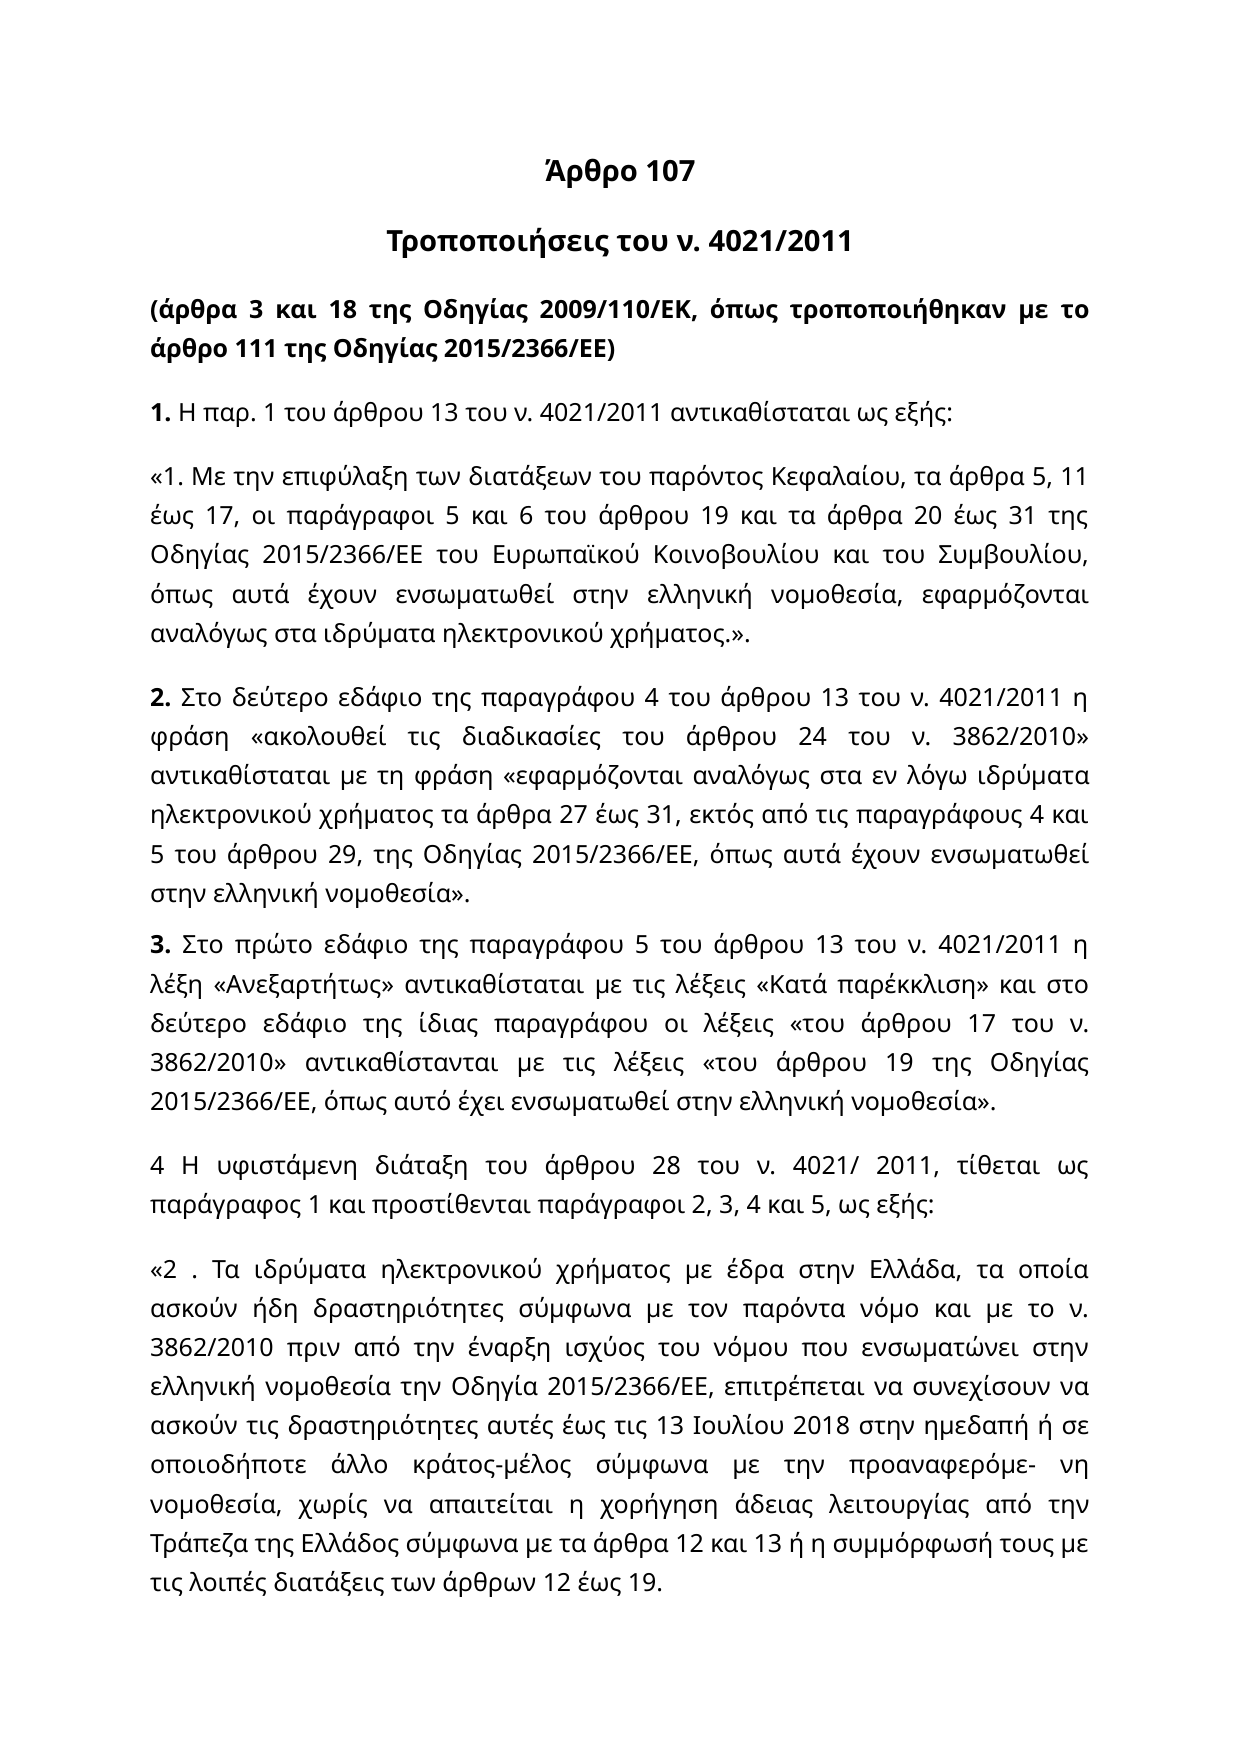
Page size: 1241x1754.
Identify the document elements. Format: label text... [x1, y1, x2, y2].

text «1. Με την επιφύλαξη των διατάξεων του παρόντος Κεφαλαίου, τα άρθρα 5, 11 έως 17, οι παράγραφοι 5 και 6 του άρθρου 19 και τα άρθρα 20 έως 31 της Οδηγίας 2015/2366/ΕΕ του Ευρωπαϊκού Κοινοβουλίου και του Συμβουλίου, όπως αυτά έχουν ενσωματωθεί στην ελληνική νομοθεσία, εφαρμόζονται αναλόγως στα ιδρύματα ηλεκτρονικού χρήματος.». [150, 459, 1090, 649]
text 2. Στο δεύτερο εδάφιο της παραγράφου 4 του άρθρου 13 του ν. 4021/2011 η φράση «ακολουθεί τις διαδικασίες του άρθρου 24 του ν. 3862/2010» αντικαθίσταται με τη φράση «εφαρμόζονται αναλόγως στα εν λόγω ιδρύματα ηλεκτρονικού χρήματος τα άρθρα 27 έως 31, εκτός από τις παραγράφους 4 και 5 του άρθρου 29, της Οδηγίας 2015/2366/ΕΕ, όπως αυτά έχουν ενσωματωθεί στην ελληνική νομοθεσία». [150, 679, 1090, 909]
text 4 Η υφιστάμενη διάταξη του άρθρου 28 του ν. 4021/ 2011, τίθεται ως παράγραφος 1 και προστίθενται παράγραφοι 2, 3, 4 και 5, ως εξής: [150, 1148, 1090, 1221]
text 1. Η παρ. 1 του άρθρου 13 του ν. 4021/2011 αντικαθίσταται ως εξής: [150, 394, 1090, 429]
text 3. Στο πρώτο εδάφιο της παραγράφου 5 του άρθρου 13 του ν. 4021/2011 η λέξη «Ανεξαρτήτως» αντικαθίσταται με τις λέξεις «Κατά παρέκκλιση» και στο δεύτερο εδάφιο της ίδιας παραγράφου οι λέξεις «του άρθρου 17 του ν. 3862/2010» αντικαθίστανται με τις λέξεις «του άρθρου 19 της Οδηγίας 2015/2366/ΕΕ, όπως αυτό έχει ενσωματωθεί στην ελληνική νομοθεσία». [150, 927, 1090, 1118]
text «2 . Τα ιδρύματα ηλεκτρονικού χρήματος με έδρα στην Ελλάδα, τα οποία ασκούν ήδη δραστηριότητες σύμφωνα με τον παρόντα νόμο και με το ν. 3862/2010 πριν από την έναρξη ισχύος του νόμου που ενσωματώνει στην ελληνική νομοθεσία την Οδηγία 2015/2366/ΕΕ, επιτρέπεται να συνεχίσουν να ασκούν τις δραστηριότητες αυτές έως τις 13 Ιουλίου 2018 στην ημεδαπή ή σε οποιοδήποτε άλλο κράτος-μέλος σύμφωνα με την προαναφερόμε- νη νομοθεσία, χωρίς να απαιτείται η χορήγηση άδειας λειτουργίας από την Τράπεζα της Ελλάδος σύμφωνα με τα άρθρα 12 και 13 ή η συμμόρφωσή τους με τις λοιπές διατάξεις των άρθρων 12 έως 19. [150, 1251, 1090, 1599]
subtitle Τροποποιήσεις του ν. 4021/2011 [150, 221, 1090, 260]
text (άρθρα 3 και 18 της Οδηγίας 2009/110/ΕΚ, όπως τροποποιήθηκαν με το άρθρο 111 της Οδηγίας 2015/2366/ΕΕ) [150, 291, 1090, 364]
subtitle Άρθρο 107 [150, 150, 1090, 190]
